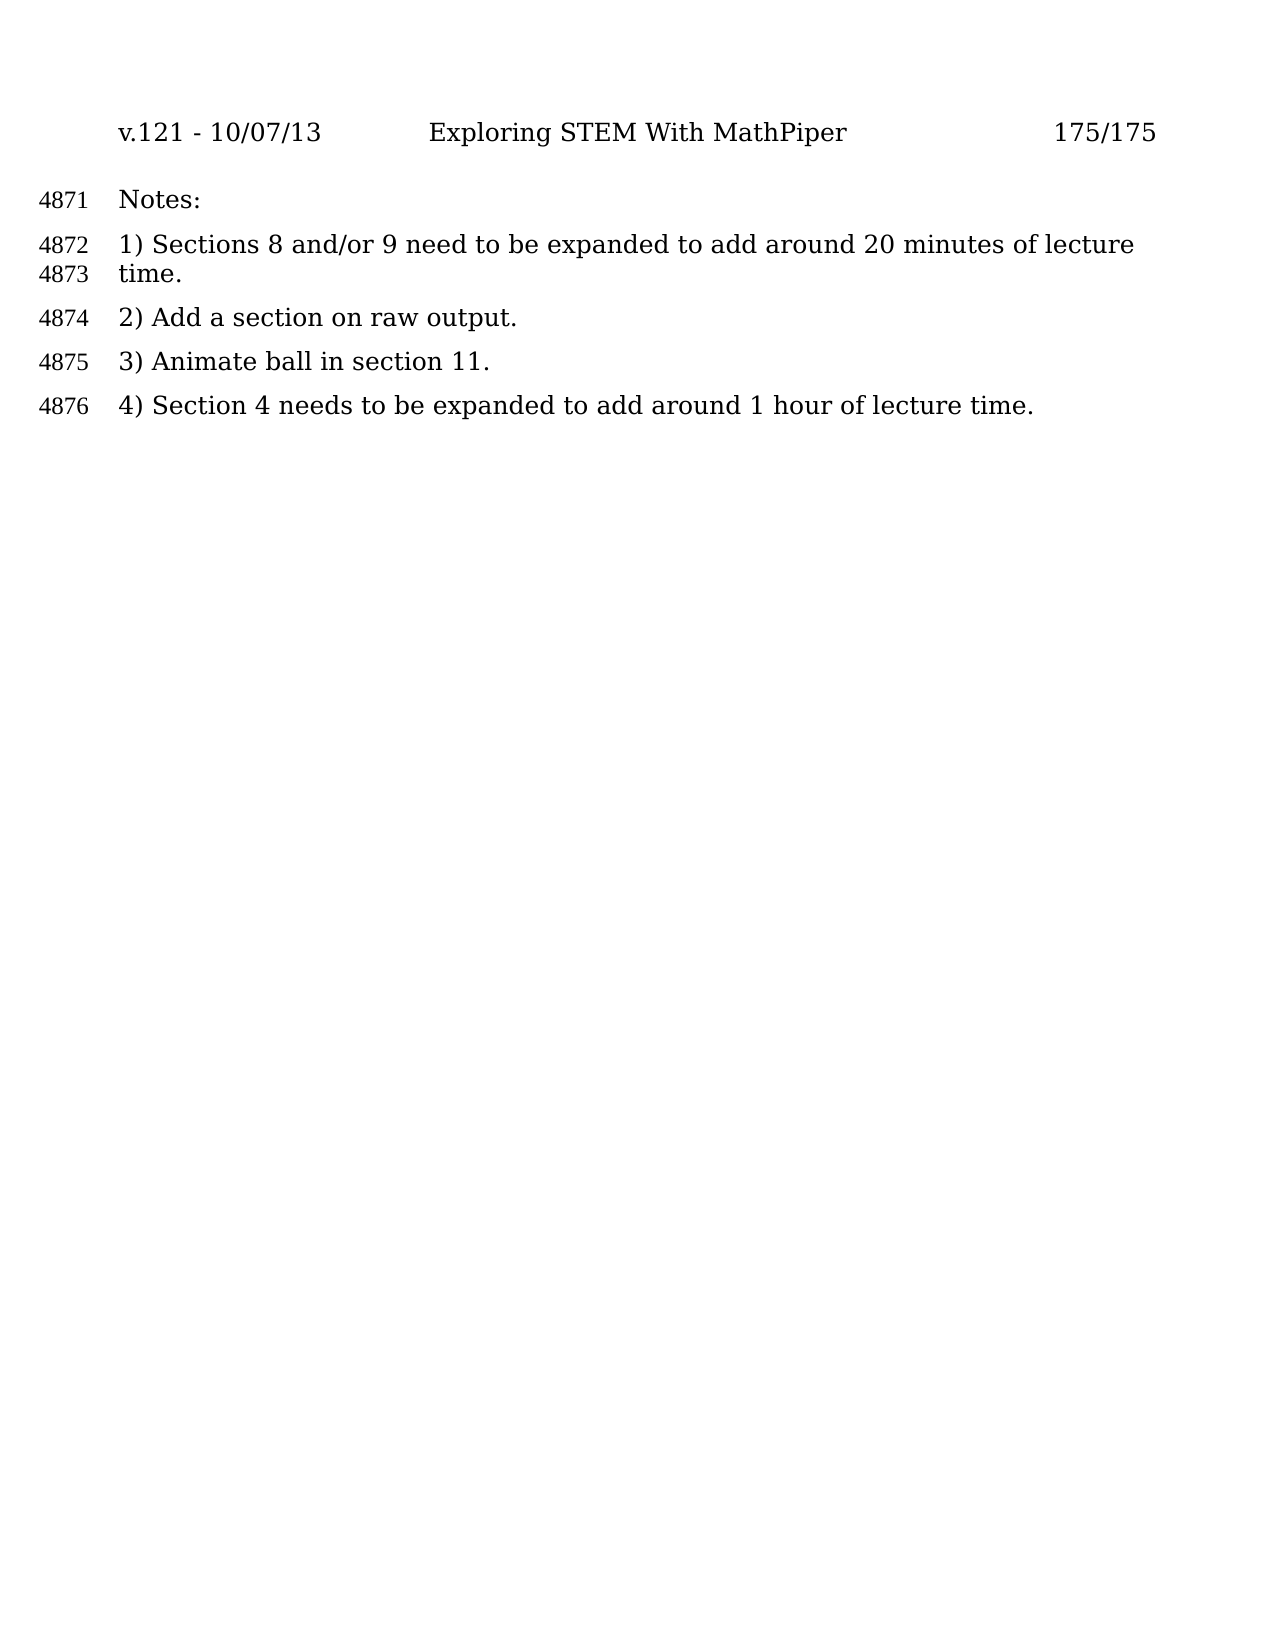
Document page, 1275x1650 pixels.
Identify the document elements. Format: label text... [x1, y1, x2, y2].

text 3) Animate ball in section 11. [118, 347, 1157, 377]
text 4) Section 4 needs to be expanded to add around 1 hour of lecture time. [118, 392, 1157, 421]
text Notes: [118, 186, 1157, 215]
text 1) Sections 8 and/or 9 need to be expanded to add around 20 minutes of lecture time. [118, 230, 1157, 288]
text 2) Add a section on raw output. [118, 303, 1157, 332]
